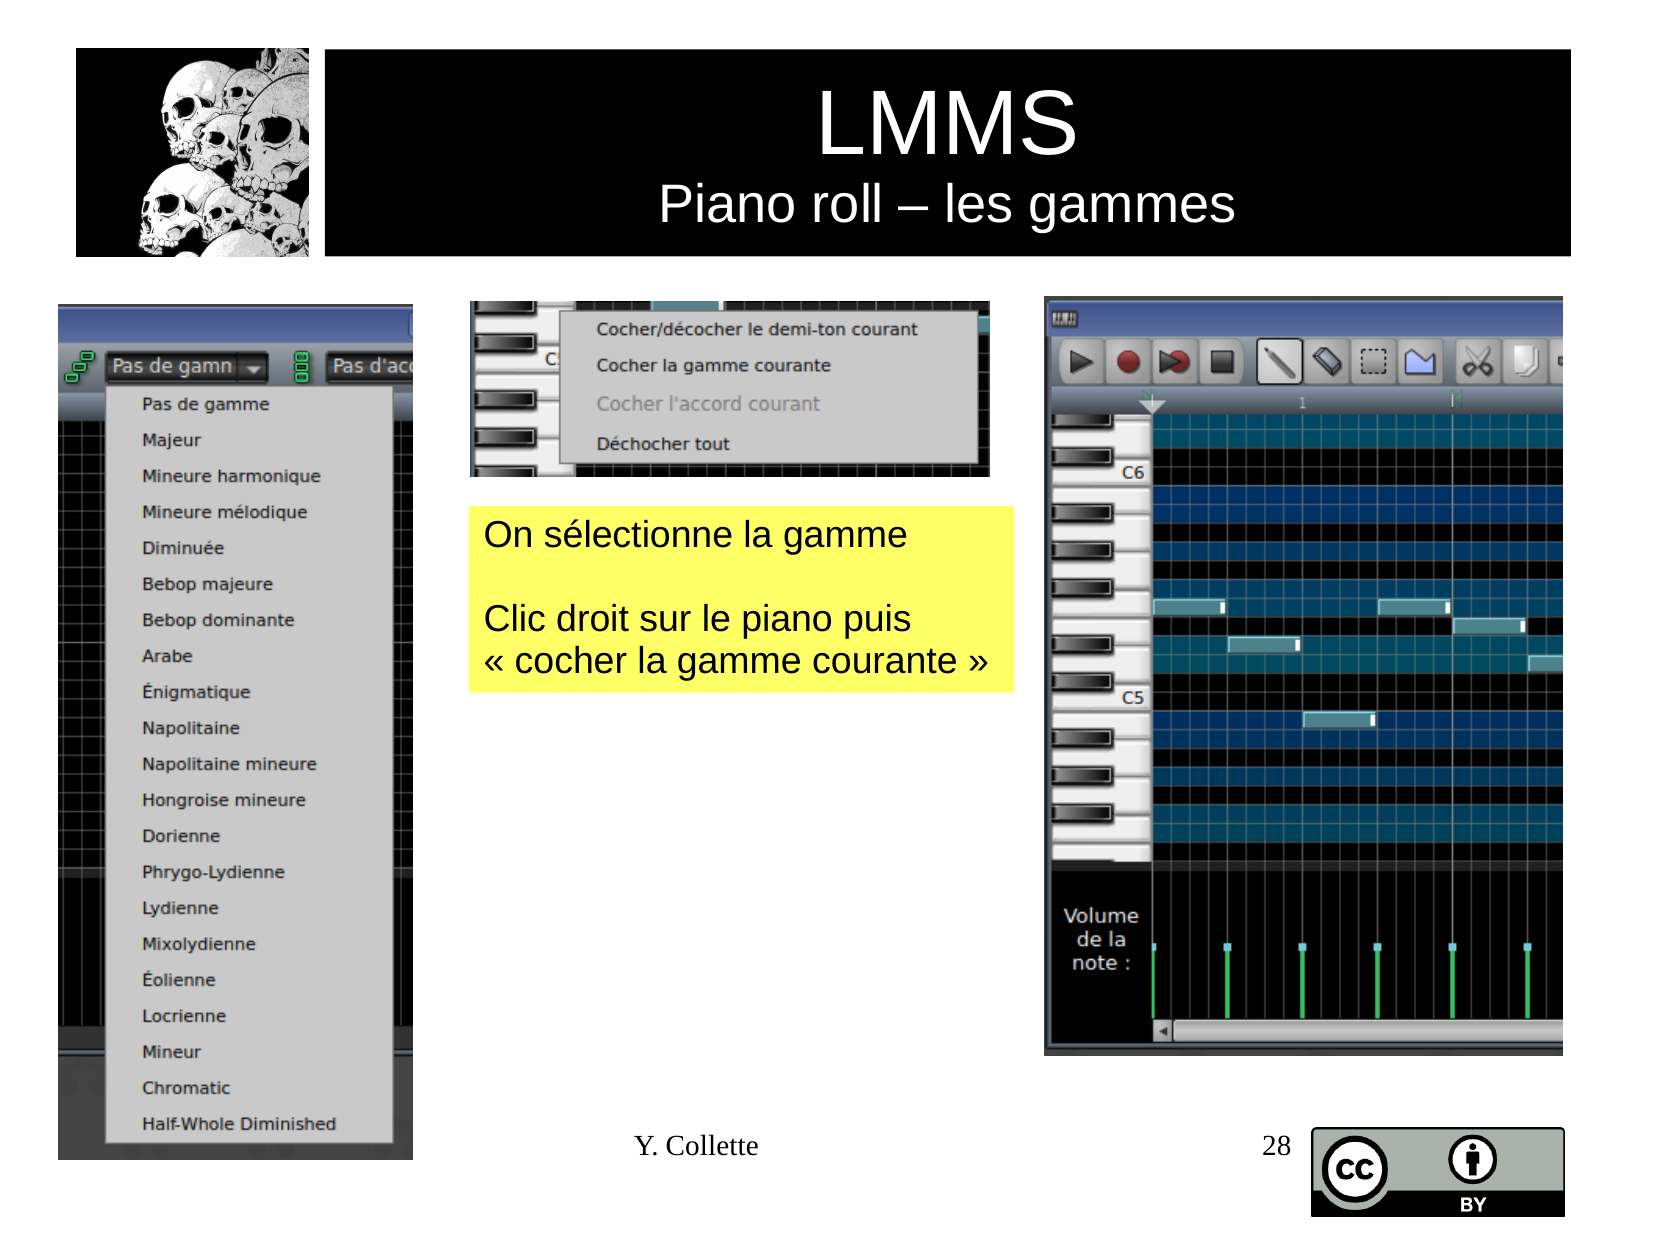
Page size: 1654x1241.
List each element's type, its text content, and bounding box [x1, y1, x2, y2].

picture [470, 301, 990, 477]
picture [1044, 296, 1563, 1056]
text_box On sélectionne la gamme Clic droit sur le piano puis « cocher la gamme courante » [468, 506, 1015, 693]
picture [58, 304, 413, 1160]
title LMMS Piano roll – les gammes [324, 49, 1571, 257]
picture [76, 48, 309, 257]
picture [1311, 1127, 1565, 1217]
